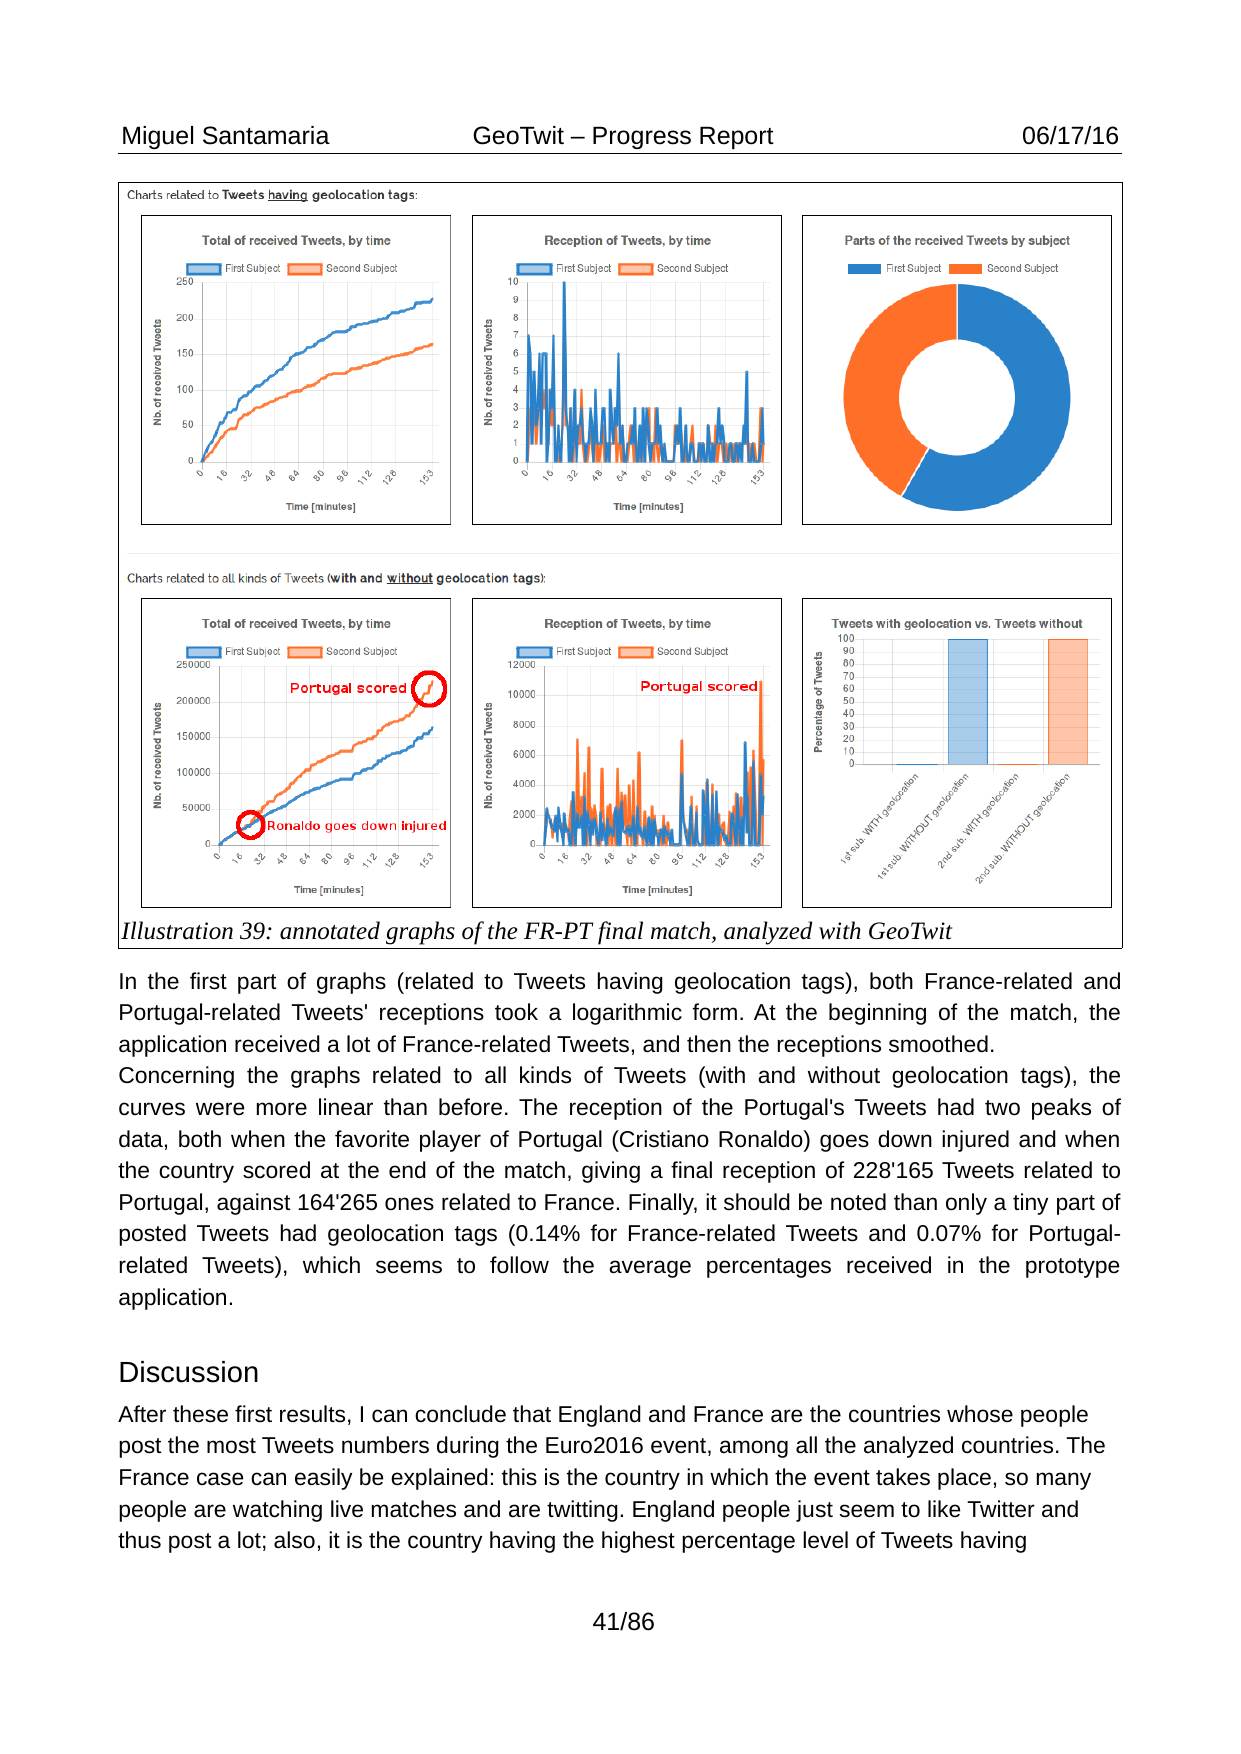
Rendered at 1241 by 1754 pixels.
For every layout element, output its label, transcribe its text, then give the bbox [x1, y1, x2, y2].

text Illustration 39: annotated graphs of the FR-PT final match, analyzed with GeoTwit [121, 916, 1119, 945]
subtitle Discussion [118, 1355, 1122, 1388]
text In the first part of graphs (related to Tweets having geolocation tags), both France-related and Portugal-related Tweets' receptions took a logarithmic form. At the beginning of the match, the application received a lot of France-related Tweets, and then the receptions smoothed. [118, 949, 1122, 1057]
picture [121, 185, 1119, 916]
text [119, 183, 1122, 948]
text Concerning the graphs related to all kinds of Tweets (with and without geolocation tags), the curves were more linear than before. The reception of the Portugal's Tweets had two peaks of data, both when the favorite player of Portugal (Cristiano Ronaldo) goes down injured and when the country scored at the end of the match, giving a final reception of 228'165 Tweets related to Portugal, against 164'265 ones related to France. Finally, it should be noted than only a tiny part of posted Tweets had geolocation tags (0.14% for France-related Tweets and 0.07% for Portugal-related Tweets), which seems to follow the average percentages received in the prototype application. [118, 1062, 1122, 1310]
text After these first results, I can conclude that England and France are the countries whose people post the most Tweets numbers during the Euro2016 event, among all the analyzed countries. The France case can easily be explained: this is the country in which the event takes place, so many people are watching live matches and are twitting. England people just seem to like Twitter and thus post a lot; also, it is the country having the highest percentage level of Tweets having [118, 1401, 1122, 1553]
